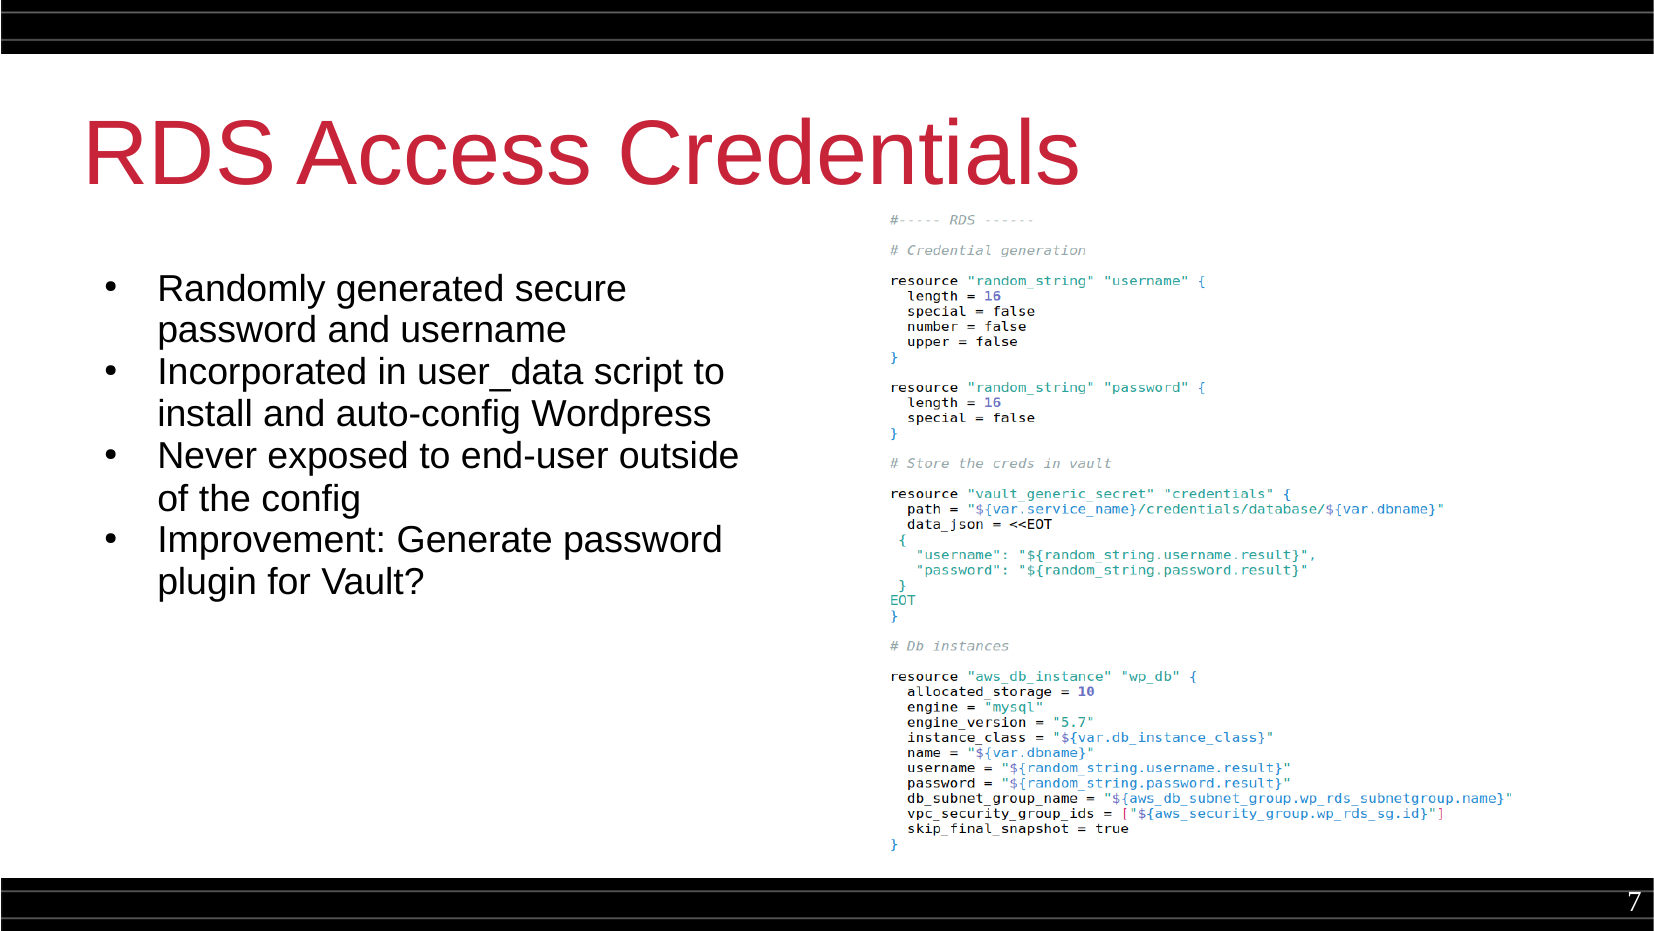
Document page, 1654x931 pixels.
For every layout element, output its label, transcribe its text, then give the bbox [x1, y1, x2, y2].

picture [1, 0, 1654, 54]
picture [1, 878, 1654, 931]
list Randomly generated secure password and username Incorporated in user_data script to install and auto-config Wordpress Never exposed to end-user outside of the config Improvement: Generate password plugin for Vault? [71, 217, 766, 714]
picture [885, 200, 1531, 860]
title RDS Access Credentials [82, 75, 1571, 231]
